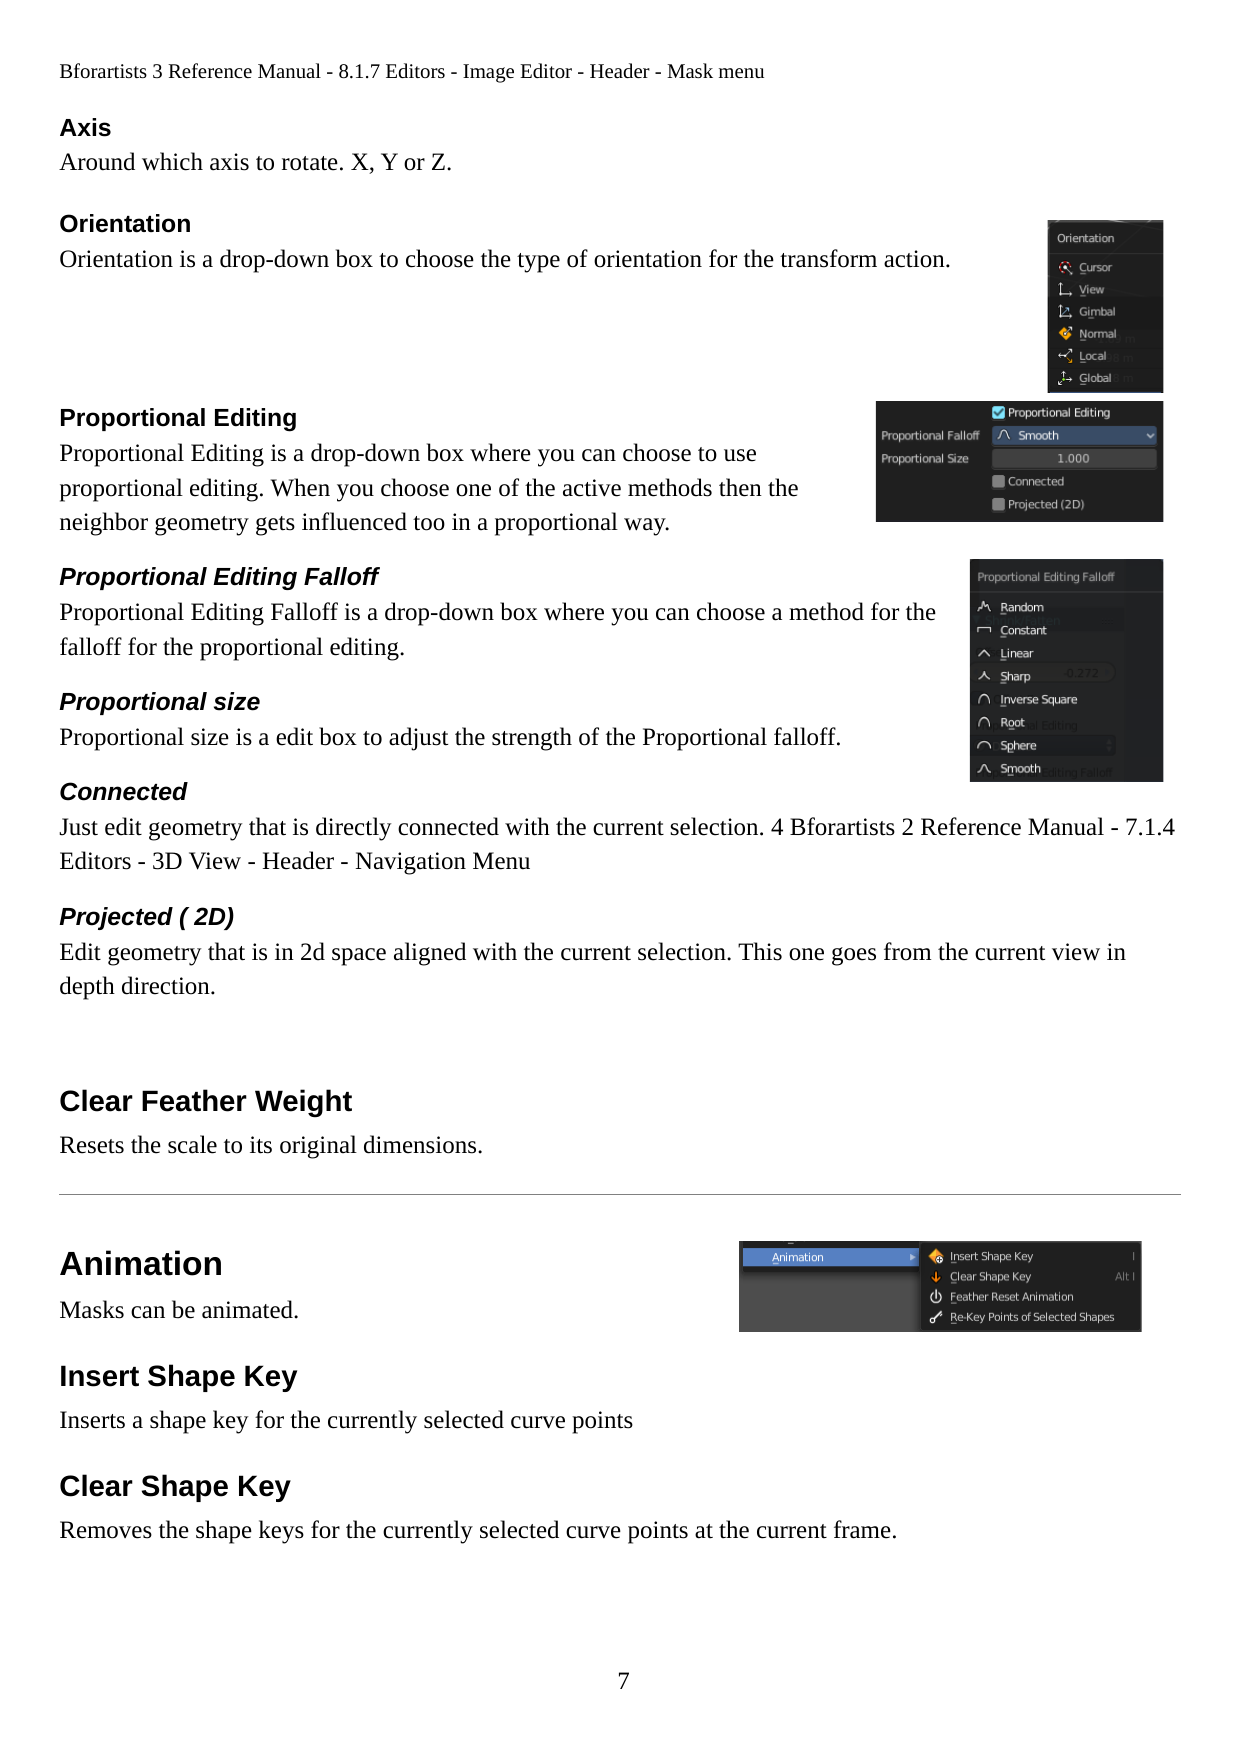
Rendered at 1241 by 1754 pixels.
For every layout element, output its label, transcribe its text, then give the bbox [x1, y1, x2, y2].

text Proportional size is a edit box to adjust the strength of the Proportional falloff. [59, 722, 969, 751]
subtitle Projected ( 2D) [59, 902, 1181, 930]
text Proportional Editing is a drop-down box where you can choose to use proportional editing. When you choose one of the active methods then the neighbor geometry gets influenced too in a proportional way. [59, 438, 1181, 536]
text Around which axis to rotate. X, Y or Z. [59, 147, 1181, 176]
text Just edit geometry that is directly connected with the current selection. 4 Bforartists 2 Reference Manual - 7.1.4 Editors - 3D View - Header - Navigation Menu [59, 812, 1181, 875]
text Removes the shape keys for the currently selected curve points at the current frame. [59, 1515, 1181, 1544]
text Inserts a shape key for the currently selected curve points [59, 1405, 1181, 1434]
subtitle Proportional Editing [59, 403, 875, 432]
subtitle Axis [59, 113, 1181, 141]
text Orientation is a drop-down box to choose the type of orientation for the transform action. [59, 244, 1047, 272]
text [1142, 1295, 1181, 1324]
subtitle Proportional size [59, 687, 969, 716]
picture [875, 401, 1164, 522]
subtitle Orientation [59, 209, 1181, 237]
subtitle Insert Shape Key [59, 1359, 1181, 1393]
subtitle Proportional Editing Falloff [59, 562, 969, 591]
subtitle [1164, 403, 1181, 432]
text Proportional Editing Falloff is a drop-down box where you can choose a method for the falloff for the proportional editing. [59, 597, 969, 661]
text Masks can be animated. [59, 1295, 739, 1324]
subtitle [1164, 687, 1181, 716]
subtitle [1142, 1244, 1181, 1283]
text Edit geometry that is in 2d space aligned with the current selection. This one goes from the current view in depth direction. [59, 937, 1181, 1000]
text Resets the scale to its original dimensions. [59, 1130, 1181, 1159]
subtitle Animation [59, 1244, 739, 1283]
picture [1047, 220, 1164, 393]
subtitle Clear Shape Key [59, 1469, 1181, 1502]
subtitle Connected [59, 777, 1181, 806]
picture [969, 559, 1164, 782]
subtitle Clear Feather Weight [59, 1084, 1181, 1117]
picture [739, 1241, 1142, 1332]
